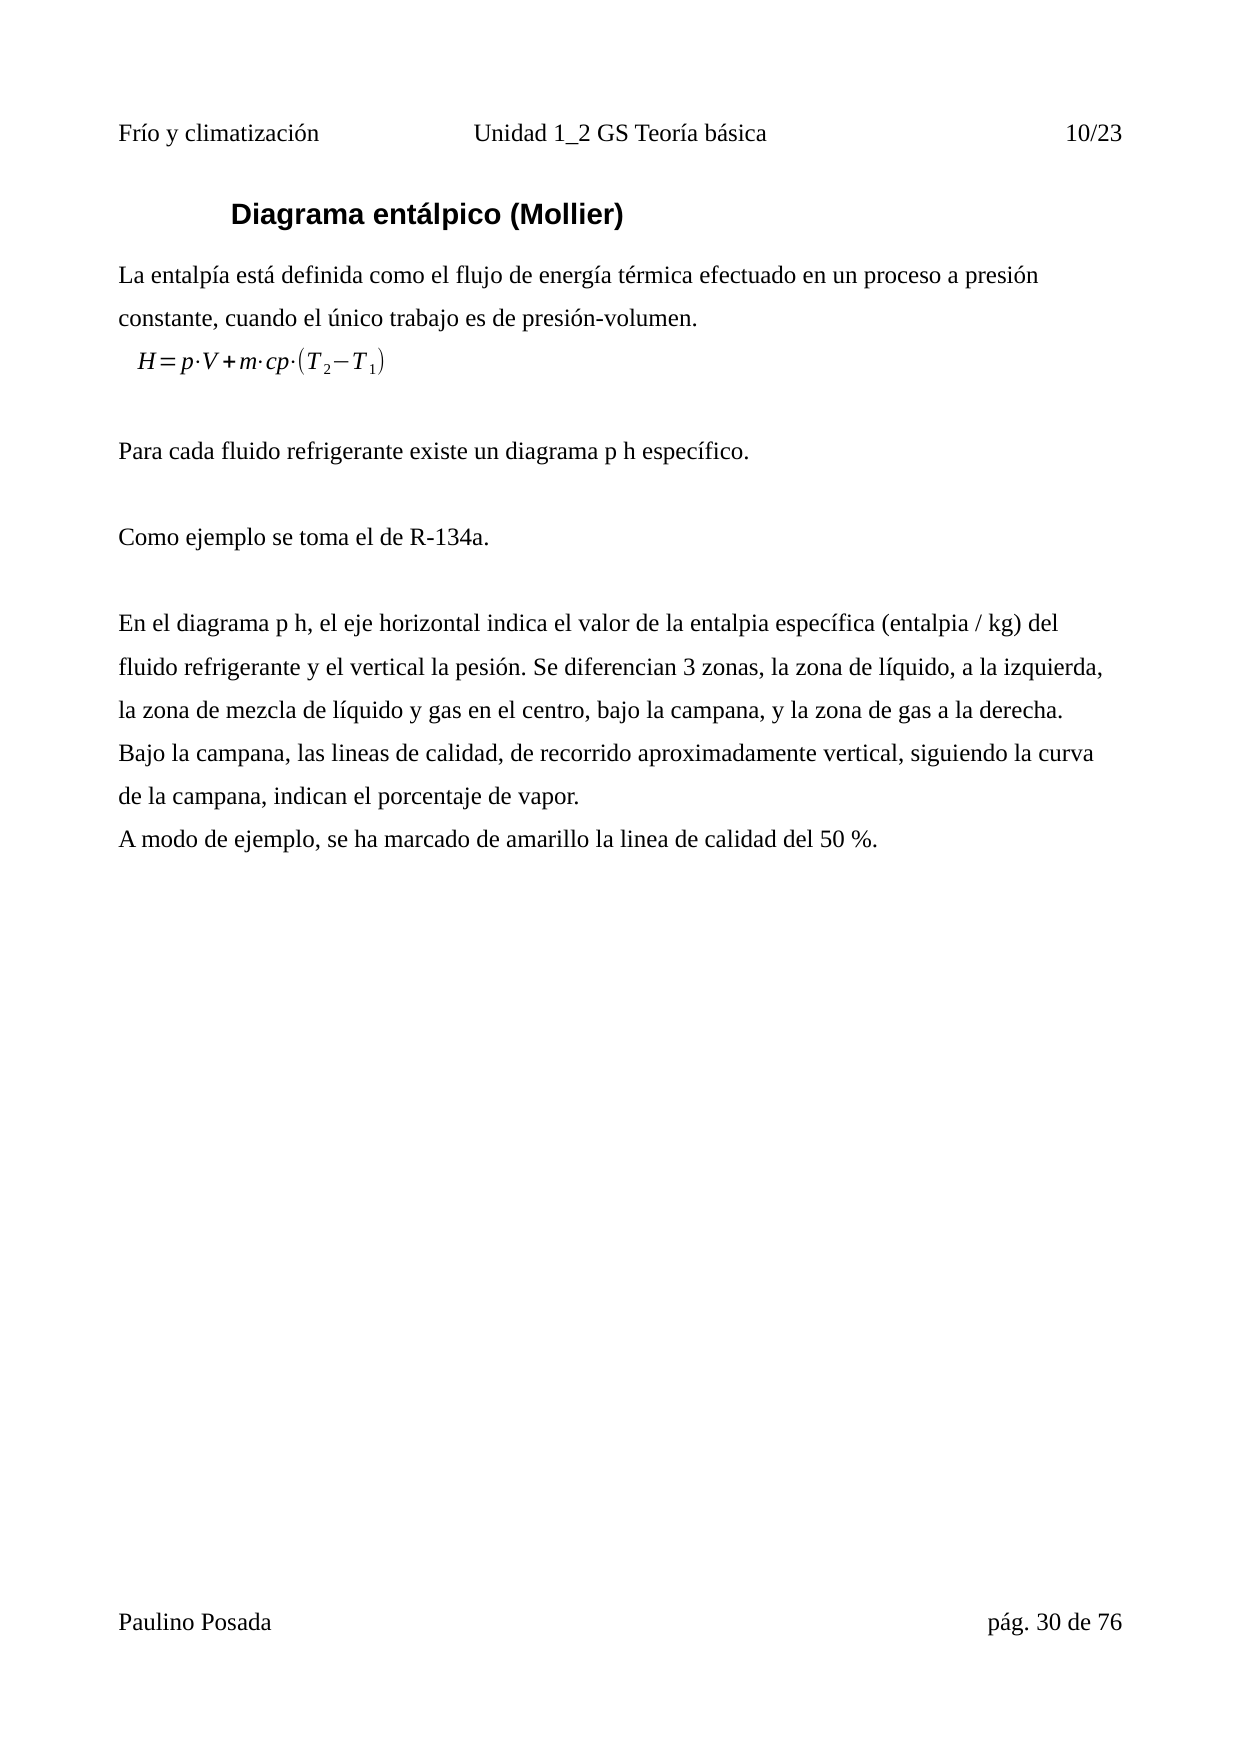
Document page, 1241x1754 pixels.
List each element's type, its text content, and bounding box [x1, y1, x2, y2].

text Como ejemplo se toma el de R-134a. [118, 522, 1122, 551]
text La entalpía está definida como el flujo de energía térmica efectuado en un proceso a presión constante, cuando el único trabajo es de presión-volumen. [118, 260, 1122, 332]
text Para cada fluido refrigerante existe un diagrama p h específico. [118, 436, 1122, 465]
text Bajo la campana, las lineas de calidad, de recorrido aproximadamente vertical, siguiendo la curva de la campana, indican el porcentaje de vapor. [118, 738, 1122, 810]
subtitle Diagrama entálpico (Mollier) [118, 197, 1122, 231]
text En el diagrama p h, el eje horizontal indica el valor de la entalpia específica (entalpia / kg) del fluido refrigerante y el vertical la pesión. Se diferencian 3 zonas, la zona de líquido, a la izquierda, la zona de mezcla de líquido y gas en el centro, bajo la campana, y la zona de gas a la derecha. [118, 608, 1122, 723]
text A modo de ejemplo, se ha marcado de amarillo la linea de calidad del 50 %. [118, 824, 1122, 853]
